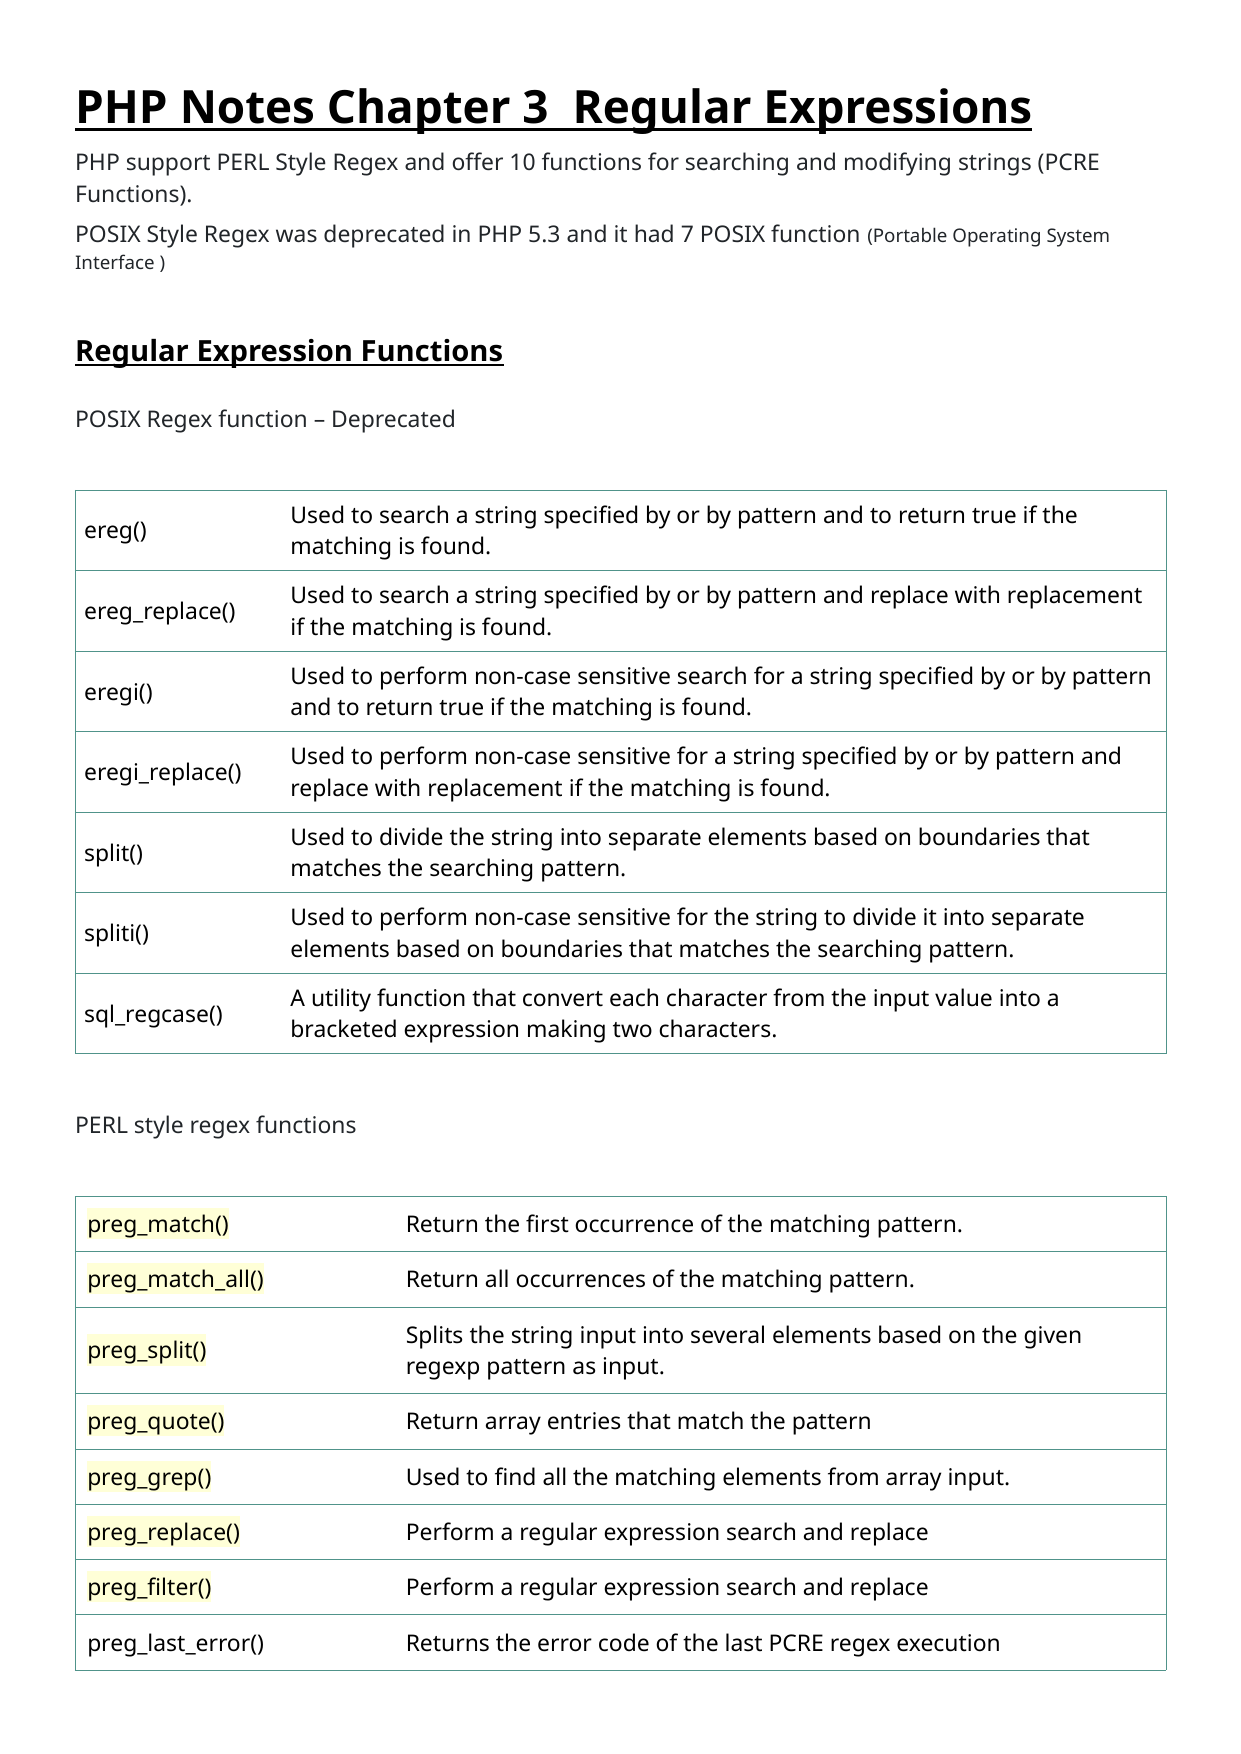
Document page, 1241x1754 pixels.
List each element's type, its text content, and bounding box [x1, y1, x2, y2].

table_cell Return all occurrences of the matching pattern. [394, 1252, 1166, 1307]
table_cell Used to perform non-case sensitive for a string specified by or by pattern and replace with replacement if the matching is found. [281, 732, 1166, 812]
table_cell preg_replace() [76, 1505, 394, 1559]
table_header ereg() [76, 491, 281, 570]
table_header Return the first occurrence of the matching pattern. [394, 1197, 1166, 1251]
table_cell preg_split() [76, 1308, 394, 1393]
table_cell Perform a regular expression search and replace [394, 1505, 1166, 1559]
table_cell ereg_replace() [76, 571, 281, 651]
table_cell preg_last_error() [76, 1615, 394, 1670]
table_cell eregi() [76, 652, 281, 731]
table_cell sql_regcase() [76, 974, 281, 1053]
table_cell Return array entries that match the pattern [394, 1394, 1166, 1448]
table_cell Used to divide the string into separate elements based on boundaries that matches the searching pattern. [281, 813, 1166, 892]
table_header preg_match() [76, 1197, 394, 1251]
subtitle Regular Expression Functions [75, 330, 1166, 370]
table_header Used to search a string specified by or by pattern and to return true if the matching is found. [281, 491, 1166, 570]
table_cell preg_grep() [76, 1450, 394, 1504]
text PHP support PERL Style Regex and offer 10 functions for searching and modifying strings (PCRE Functions). [75, 146, 1166, 209]
table_cell Perform a regular expression search and replace [394, 1560, 1166, 1614]
table_cell Used to search a string specified by or by pattern and replace with replacement if the matching is found. [281, 571, 1166, 651]
table_cell preg_match_all() [76, 1252, 394, 1307]
text PERL style regex functions [75, 1109, 1166, 1140]
table_cell spliti() [76, 893, 281, 973]
table_cell split() [76, 813, 281, 892]
table_cell eregi_replace() [76, 732, 281, 812]
text POSIX Regex function – Deprecated [75, 403, 1166, 434]
text PHP Notes Chapter 3 Regular Expressions [75, 75, 1166, 137]
table_cell A utility function that convert each character from the input value into a bracketed expression making two characters. [281, 974, 1166, 1053]
table_cell preg_filter() [76, 1560, 394, 1614]
text POSIX Style Regex was deprecated in PHP 5.3 and it had 7 POSIX function (Portable Operating System Interface ) [75, 218, 1166, 274]
table_cell Used to find all the matching elements from array input. [394, 1450, 1166, 1504]
table_cell Splits the string input into several elements based on the given regexp pattern as input. [394, 1308, 1166, 1393]
table_cell preg_quote() [76, 1394, 394, 1448]
table_cell Returns the error code of the last PCRE regex execution [394, 1615, 1166, 1670]
table_cell Used to perform non-case sensitive for the string to divide it into separate elements based on boundaries that matches the searching pattern. [281, 893, 1166, 973]
table_cell Used to perform non-case sensitive search for a string specified by or by pattern and to return true if the matching is found. [281, 652, 1166, 731]
